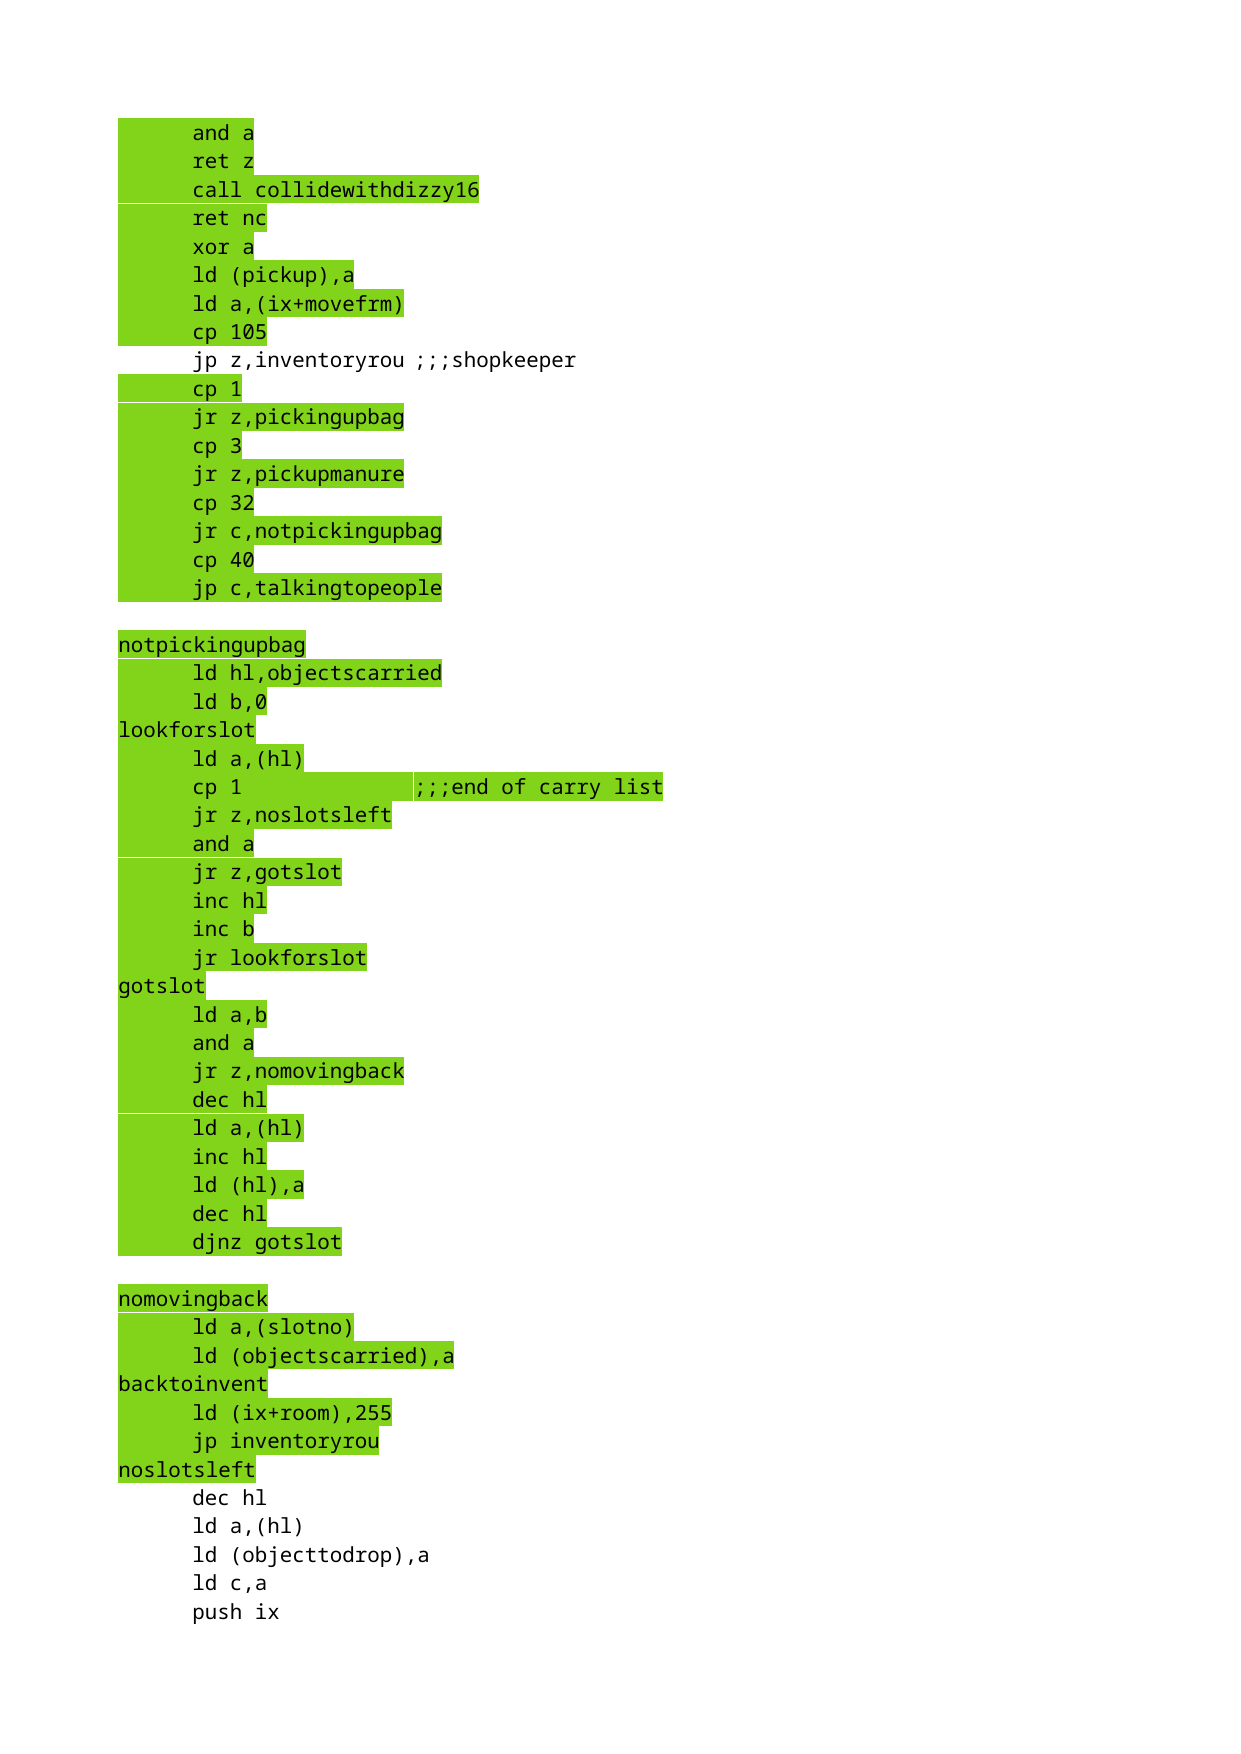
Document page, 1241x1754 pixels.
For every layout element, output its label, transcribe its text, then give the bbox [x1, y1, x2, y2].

text cp 32 [118, 488, 1122, 516]
text ld (hl),a [118, 1170, 1122, 1199]
text jr z,nomovingback [118, 1057, 1122, 1085]
text gotslot [118, 971, 1122, 1000]
text dec hl [118, 1085, 1122, 1113]
text nomovingback [118, 1284, 1122, 1312]
text and a [118, 118, 1122, 147]
text lookforslot [118, 715, 1122, 744]
text inc b [118, 914, 1122, 943]
text djnz gotslot [118, 1227, 1122, 1256]
text inc hl [118, 886, 1122, 914]
text ld (objectscarried),a [118, 1341, 1122, 1369]
text inc hl [118, 1142, 1122, 1170]
text ld hl,objectscarried [118, 658, 1122, 687]
text ret z [118, 147, 1122, 175]
text ld a,(hl) [118, 1512, 1122, 1540]
text jr c,notpickingupbag [118, 516, 1122, 545]
text ld b,0 [118, 687, 1122, 715]
text notpickingupbag [118, 630, 1122, 658]
text ld a,(hl) [118, 1113, 1122, 1142]
text jr z,pickupmanure [118, 459, 1122, 488]
text ld a,(ix+movefrm) [118, 289, 1122, 317]
text and a [118, 829, 1122, 857]
text cp 40 [118, 545, 1122, 573]
text ld (pickup),a [118, 260, 1122, 289]
text cp 1 ;;;end of carry list [118, 772, 1122, 801]
text  push ix [118, 1597, 1122, 1625]
text jp z,inventoryrou ;;;shopkeeper [118, 346, 1122, 374]
text jr z,noslotsleft [118, 801, 1122, 829]
text call collidewithdizzy16 [118, 175, 1122, 203]
text ld (ix+room),255 [118, 1398, 1122, 1426]
text dec hl [118, 1483, 1122, 1512]
text dec hl [118, 1199, 1122, 1227]
text noslotsleft [118, 1455, 1122, 1483]
text and a [118, 1028, 1122, 1057]
text ret nc [118, 203, 1122, 232]
text ld (objecttodrop),a [118, 1540, 1122, 1568]
text jr lookforslot [118, 943, 1122, 971]
text cp 105 [118, 317, 1122, 346]
text ld a,b [118, 1000, 1122, 1028]
text jr z,pickingupbag [118, 402, 1122, 431]
text jp inventoryrou [118, 1426, 1122, 1455]
text xor a [118, 232, 1122, 260]
text cp 1 [118, 374, 1122, 402]
text ld a,(slotno) [118, 1312, 1122, 1341]
text cp 3 [118, 431, 1122, 459]
text jr z,gotslot [118, 857, 1122, 886]
text ld c,a [118, 1568, 1122, 1597]
text backtoinvent [118, 1369, 1122, 1398]
text ld a,(hl) [118, 744, 1122, 772]
text jp c,talkingtopeople [118, 573, 1122, 602]
